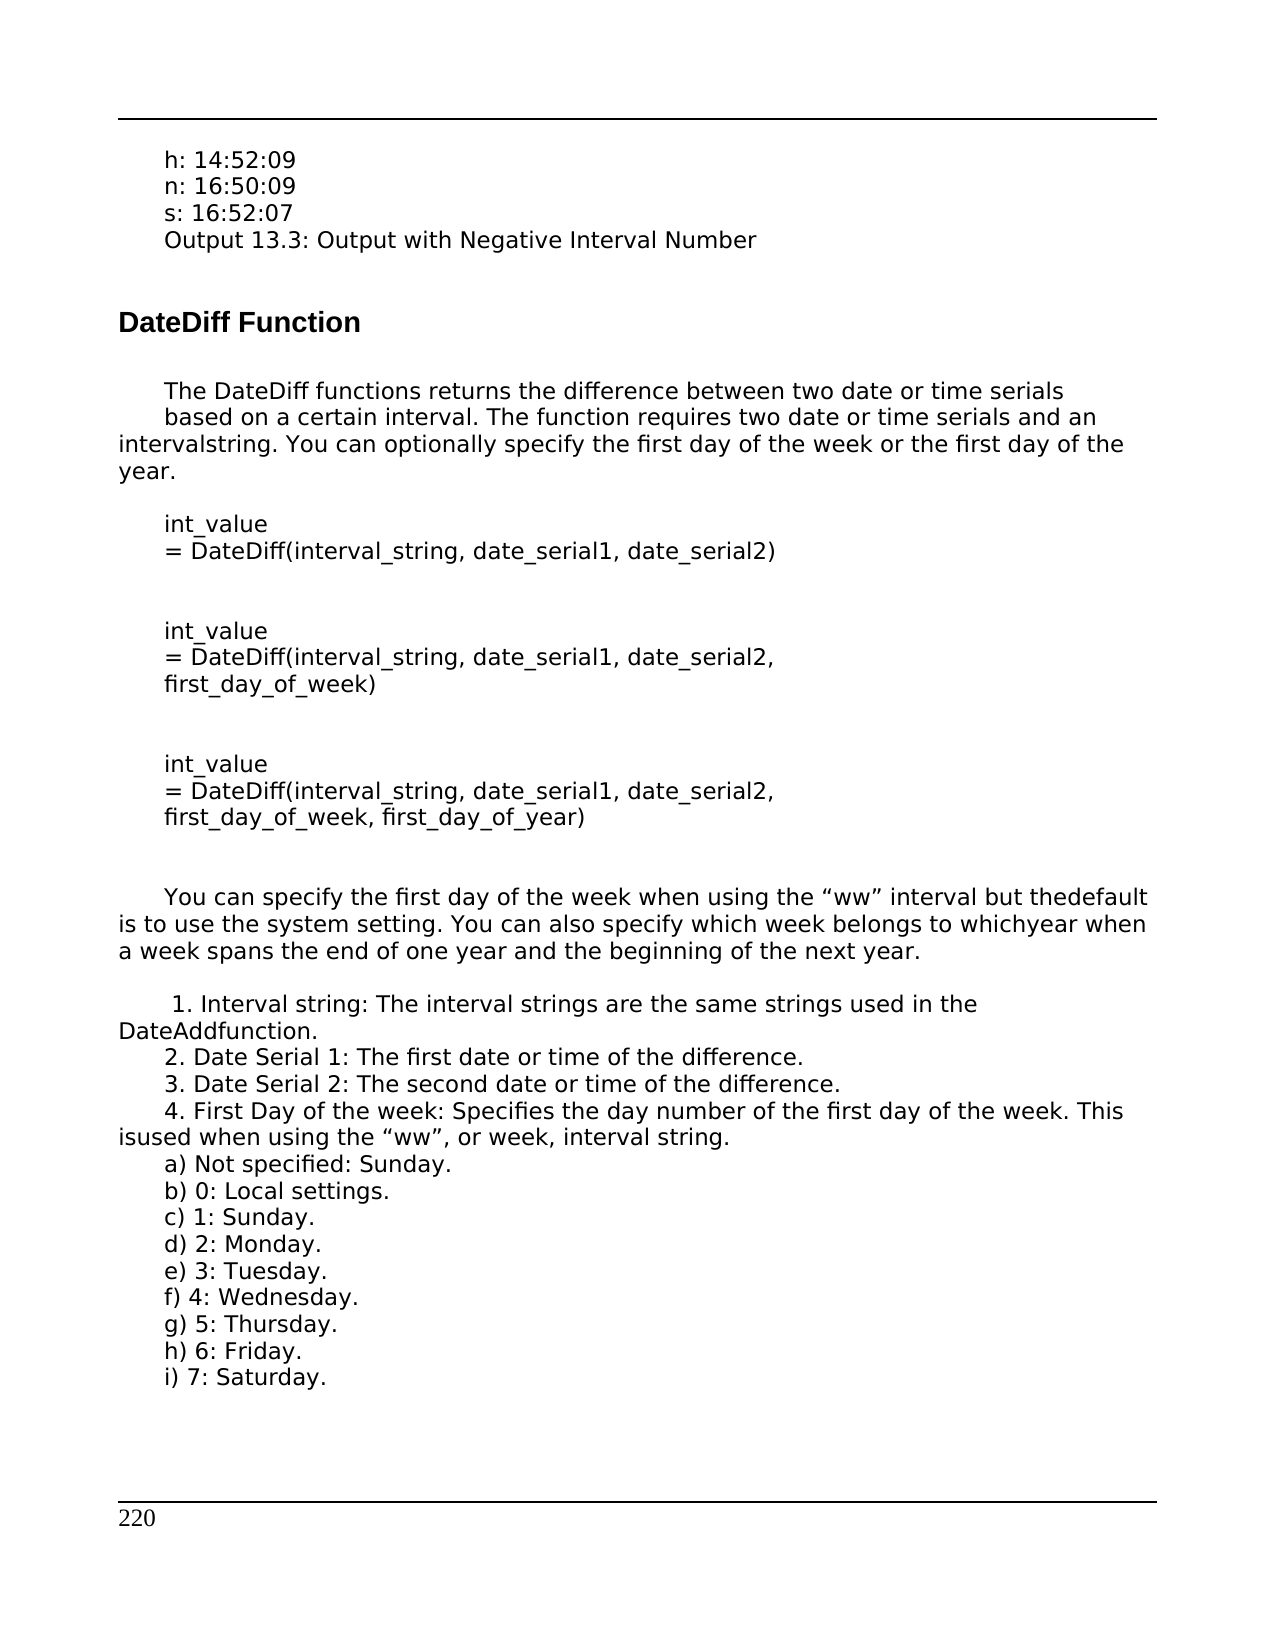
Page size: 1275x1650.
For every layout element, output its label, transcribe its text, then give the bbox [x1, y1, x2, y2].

text 2. Date Serial 1: The first date or time of the difference. [118, 1044, 1157, 1071]
text int_value [118, 751, 1157, 778]
text first_day_of_week) [118, 671, 1157, 698]
text h) 6: Friday. [118, 1338, 1157, 1364]
subtitle DateDiff Function [118, 305, 1157, 339]
text = DateDiff(interval_string, date_serial1, date_serial2, [118, 644, 1157, 671]
text first_day_of_week, first_day_of_year) [118, 804, 1157, 831]
text You can specify the first day of the week when using the “ww” interval but thedefault is to use the system setting. You can also specify which week belongs to whichyear when a week spans the end of one year and the beginning of the next year. [118, 884, 1157, 964]
text e) 3: Tuesday. [118, 1258, 1157, 1284]
text h: 14:52:09 [118, 147, 1157, 173]
text Output 13.3: Output with Negative Interval Number [118, 227, 1157, 253]
text d) 2: Monday. [118, 1231, 1157, 1258]
text = DateDiff(interval_string, date_serial1, date_serial2) [118, 538, 1157, 564]
text a) Not specified: Sunday. [118, 1151, 1157, 1178]
text = DateDiff(interval_string, date_serial1, date_serial2, [118, 778, 1157, 804]
text based on a certain interval. The function requires two date or time serials and an intervalstring. You can optionally specify the first day of the week or the first day of the year. [118, 404, 1157, 484]
text 3. Date Serial 2: The second date or time of the difference. [118, 1071, 1157, 1098]
text 1. Interval string: The interval strings are the same strings used in the DateAddfunction. [118, 991, 1157, 1044]
text int_value [118, 511, 1157, 538]
text s: 16:52:07 [118, 200, 1157, 227]
text c) 1: Sunday. [118, 1204, 1157, 1231]
text b) 0: Local settings. [118, 1178, 1157, 1204]
text f) 4: Wednesday. [118, 1284, 1157, 1311]
text g) 5: Thursday. [118, 1311, 1157, 1338]
text The DateDiff functions returns the difference between two date or time serials [118, 378, 1157, 404]
text i) 7: Saturday. [118, 1364, 1157, 1391]
text n: 16:50:09 [118, 173, 1157, 200]
text 4. First Day of the week: Specifies the day number of the first day of the week. This isused when using the “ww”, or week, interval string. [118, 1098, 1157, 1151]
text int_value [118, 618, 1157, 644]
